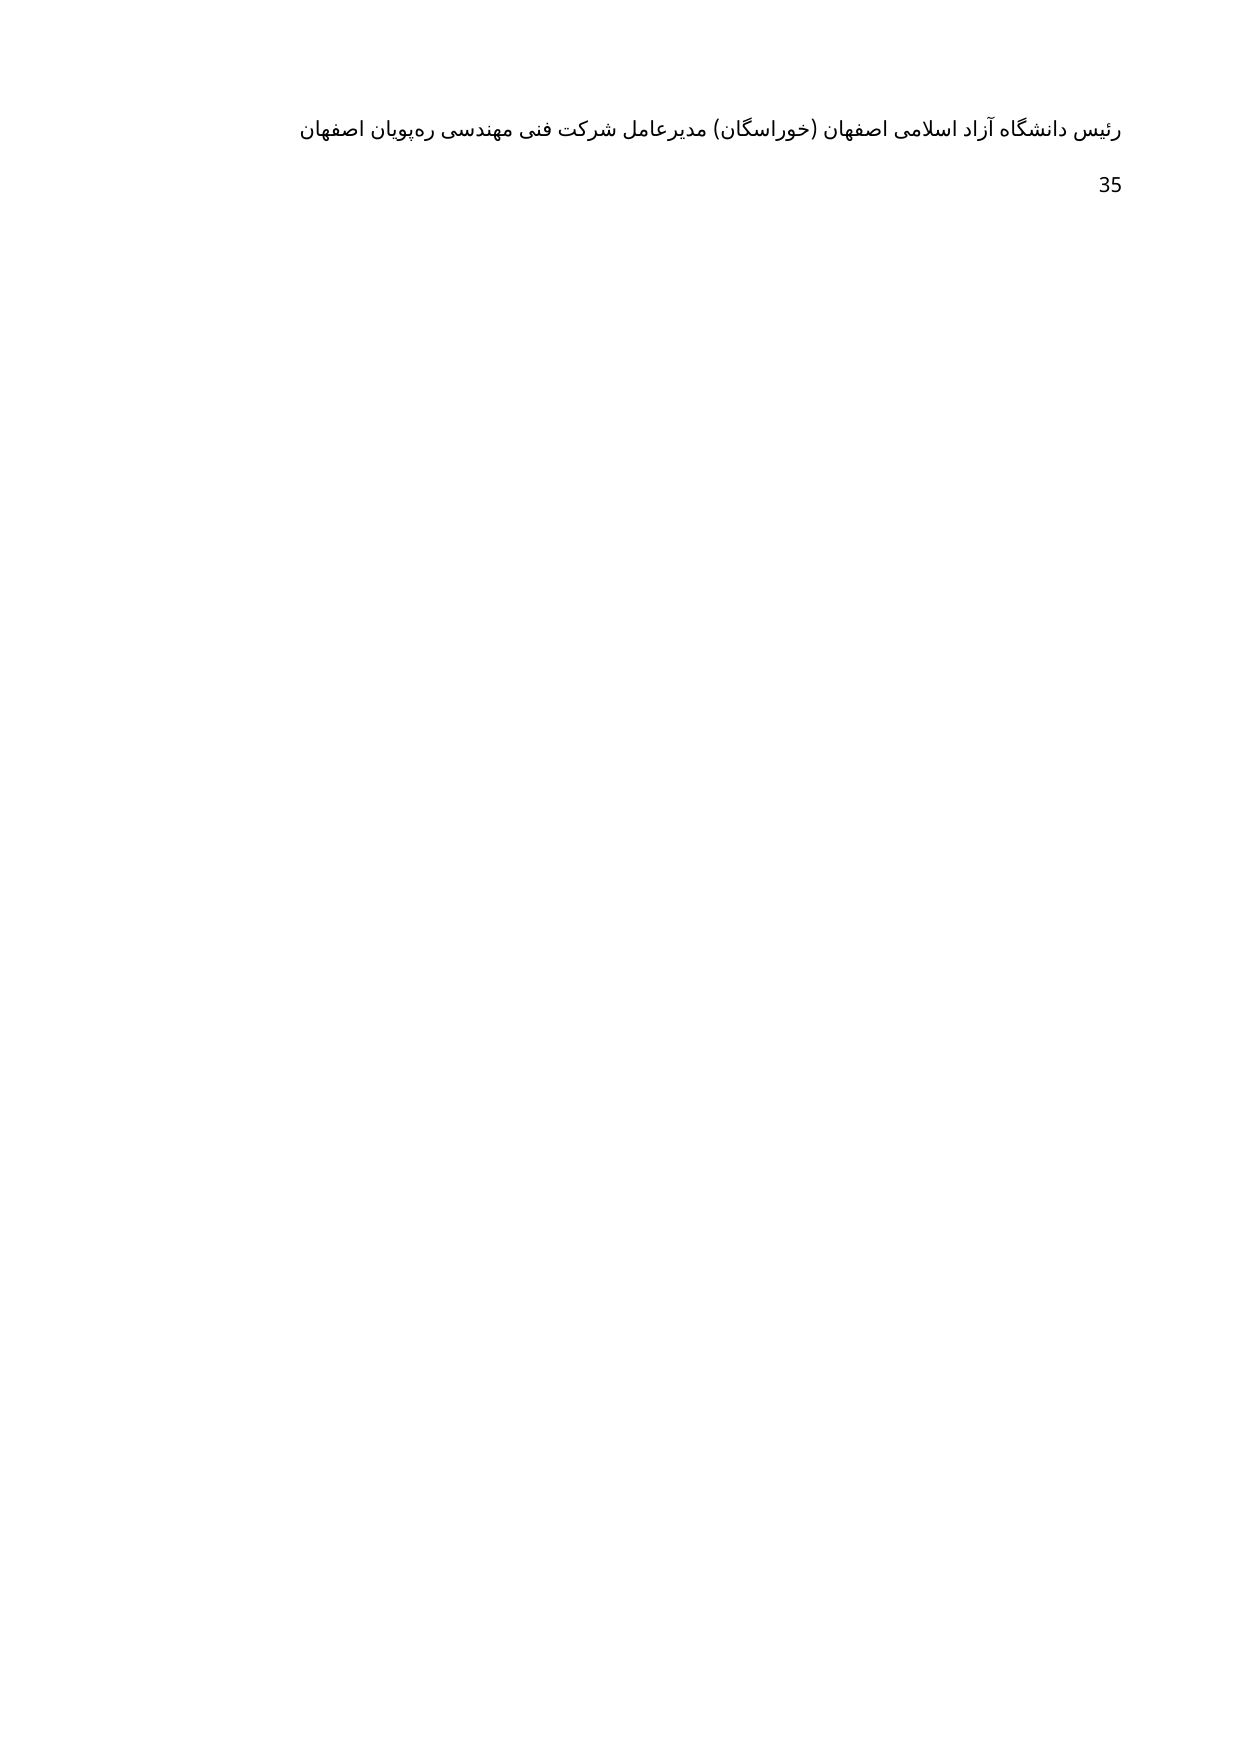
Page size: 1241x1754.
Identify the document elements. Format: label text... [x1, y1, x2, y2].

text 35 [118, 174, 1122, 201]
text رئیس دانشگاه آزاد اسلامی اصفهان (خوراسگان) مدیرعامل شرکت فنی مهندسی ره‌پویان اصفهان [118, 118, 1122, 145]
